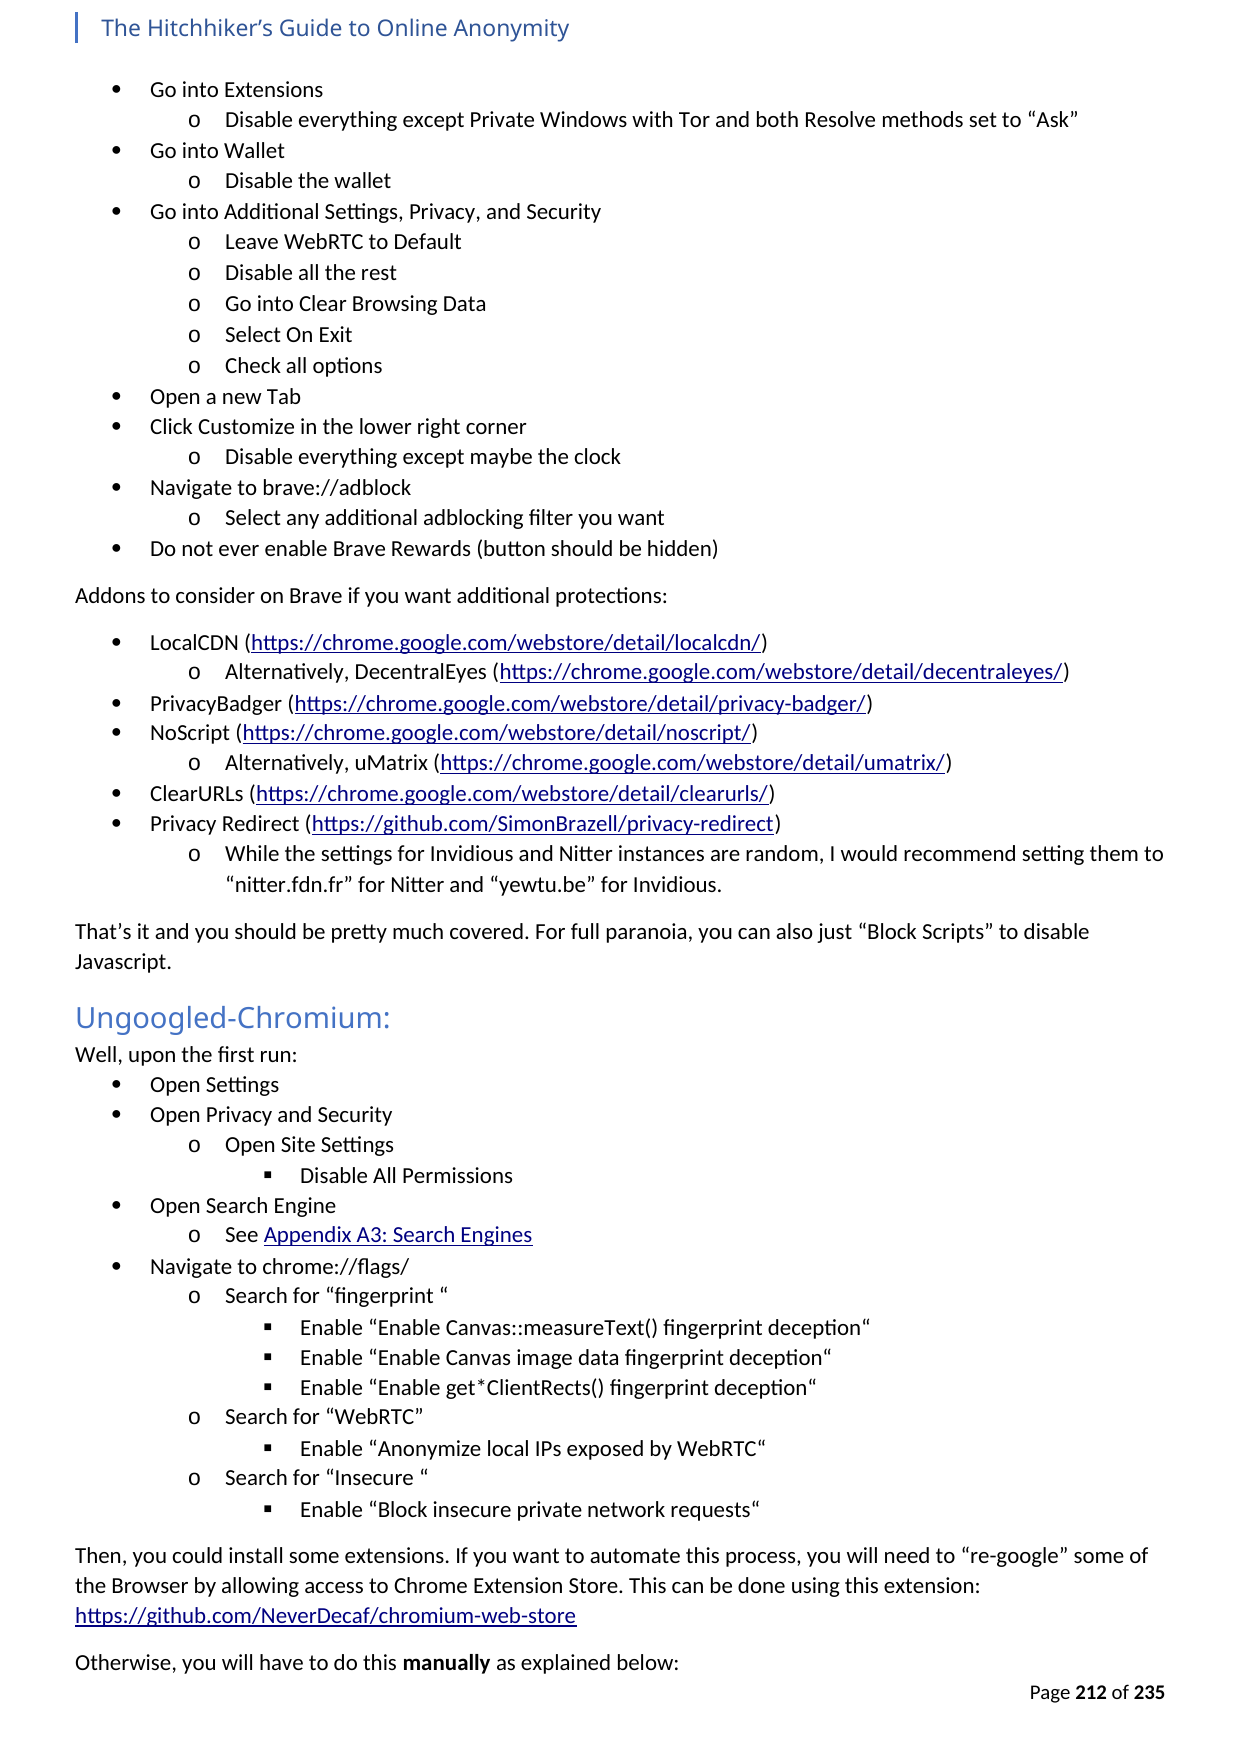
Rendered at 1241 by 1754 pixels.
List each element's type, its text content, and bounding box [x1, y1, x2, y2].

list Alternatively, uMatrix (https://chrome.google.com/webstore/detail/umatrix/) [187, 748, 1165, 778]
list ClearURLs (https://chrome.google.com/webstore/detail/clearurls/) [112, 779, 1165, 808]
list Navigate to chrome://flags/ [112, 1252, 1165, 1280]
list Search for “WebRTC” [187, 1402, 1165, 1432]
list NoScript (https://chrome.google.com/webstore/detail/noscript/) [112, 718, 1165, 747]
list Go into Clear Browsing Data [187, 289, 1165, 318]
list Navigate to brave://adblock [112, 473, 1165, 501]
list LocalCDN (https://chrome.google.com/webstore/detail/localcdn/) [112, 628, 1165, 656]
list Select any additional adblocking filter you want [187, 503, 1165, 532]
text Otherwise, you will have to do this manually as explained below: [75, 1648, 1165, 1676]
list PrivacyBadger (https://chrome.google.com/webstore/detail/privacy-badger/) [112, 689, 1165, 717]
text Well, upon the first run: [75, 1040, 1165, 1068]
list Select On Exit [187, 320, 1165, 349]
list Open Privacy and Security [112, 1100, 1165, 1128]
list Search for “fingerprint “ [187, 1282, 1165, 1311]
list Disable everything except Private Windows with Tor and both Resolve methods set to “Ask” [187, 105, 1165, 134]
list Leave WebRTC to Default [187, 227, 1165, 256]
list Open a new Tab [112, 382, 1165, 411]
list Disable the wallet [187, 166, 1165, 195]
list Check all options [187, 351, 1165, 381]
list Do not ever enable Brave Rewards (button should be hidden) [112, 534, 1165, 562]
list Go into Additional Settings, Privacy, and Security [112, 197, 1165, 225]
list See Appendix A3: Search Engines [187, 1221, 1165, 1250]
list Open Settings [112, 1070, 1165, 1098]
subtitle Ungoogled-Chromium: [75, 998, 1165, 1037]
list Disable everything except maybe the clock [187, 442, 1165, 471]
list Enable “Enable Canvas image data fingerprint deception“ [262, 1343, 1165, 1371]
list Enable “Block insecure private network requests“ [262, 1495, 1165, 1523]
list Privacy Redirect (https://github.com/SimonBrazell/privacy-redirect) [112, 809, 1165, 837]
list While the settings for Invidious and Nitter instances are random, I would recommend setting them to “nitter.fdn.fr” for Nitter and “yewtu.be” for Invidious. [187, 839, 1165, 898]
list Alternatively, DecentralEyes (https://chrome.google.com/webstore/detail/decentraleyes/) [187, 657, 1165, 687]
text Addons to consider on Brave if you want additional protections: [75, 581, 1165, 609]
list Enable “Anonymize local IPs exposed by WebRTC“ [262, 1434, 1165, 1462]
list Enable “Enable Canvas::measureText() fingerprint deception“ [262, 1313, 1165, 1341]
list Open Search Engine [112, 1191, 1165, 1219]
list Disable All Permissions [262, 1161, 1165, 1189]
list Go into Extensions [112, 75, 1165, 103]
list Search for “Insecure “ [187, 1463, 1165, 1493]
text Then, you could install some extensions. If you want to automate this process, you will need to “re-google” some of the Browser by allowing access to Chrome Extension Store. This can be done using this extension: https://github.com/NeverDecaf/chromium-web-store [75, 1541, 1165, 1629]
list Open Site Settings [187, 1130, 1165, 1159]
list Enable “Enable get*ClientRects() fingerprint deception“ [262, 1373, 1165, 1401]
text That’s it and you should be pretty much covered. For full paranoia, you can also just “Block Scripts” to disable Javascript. [75, 917, 1165, 975]
list Click Customize in the lower right corner [112, 412, 1165, 440]
list Disable all the rest [187, 258, 1165, 287]
list Go into Wallet [112, 136, 1165, 164]
